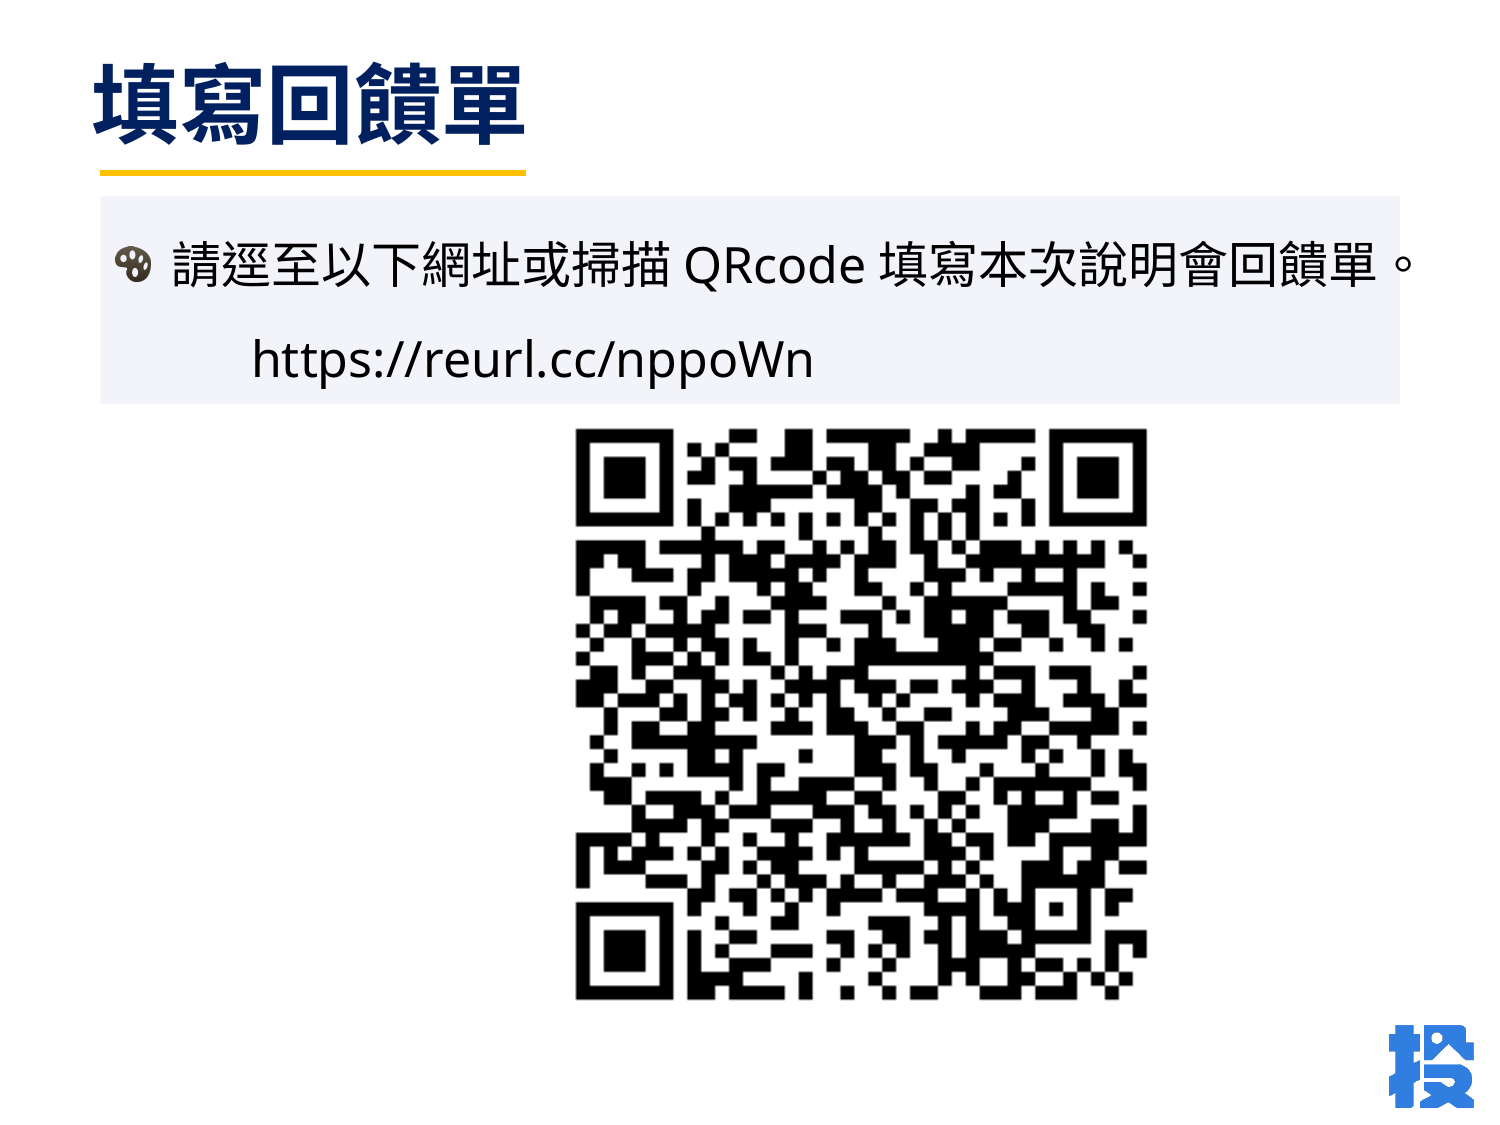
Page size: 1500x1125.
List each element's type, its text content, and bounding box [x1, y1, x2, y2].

picture [1362, 997, 1500, 1125]
text_box 請逕至以下網址或掃描QRcode填寫本次說明會回饋單。 https://reurl.cc/nppoWn [100, 196, 1400, 394]
text_box 填寫回饋單 [76, 42, 549, 164]
picture [572, 425, 1152, 1005]
